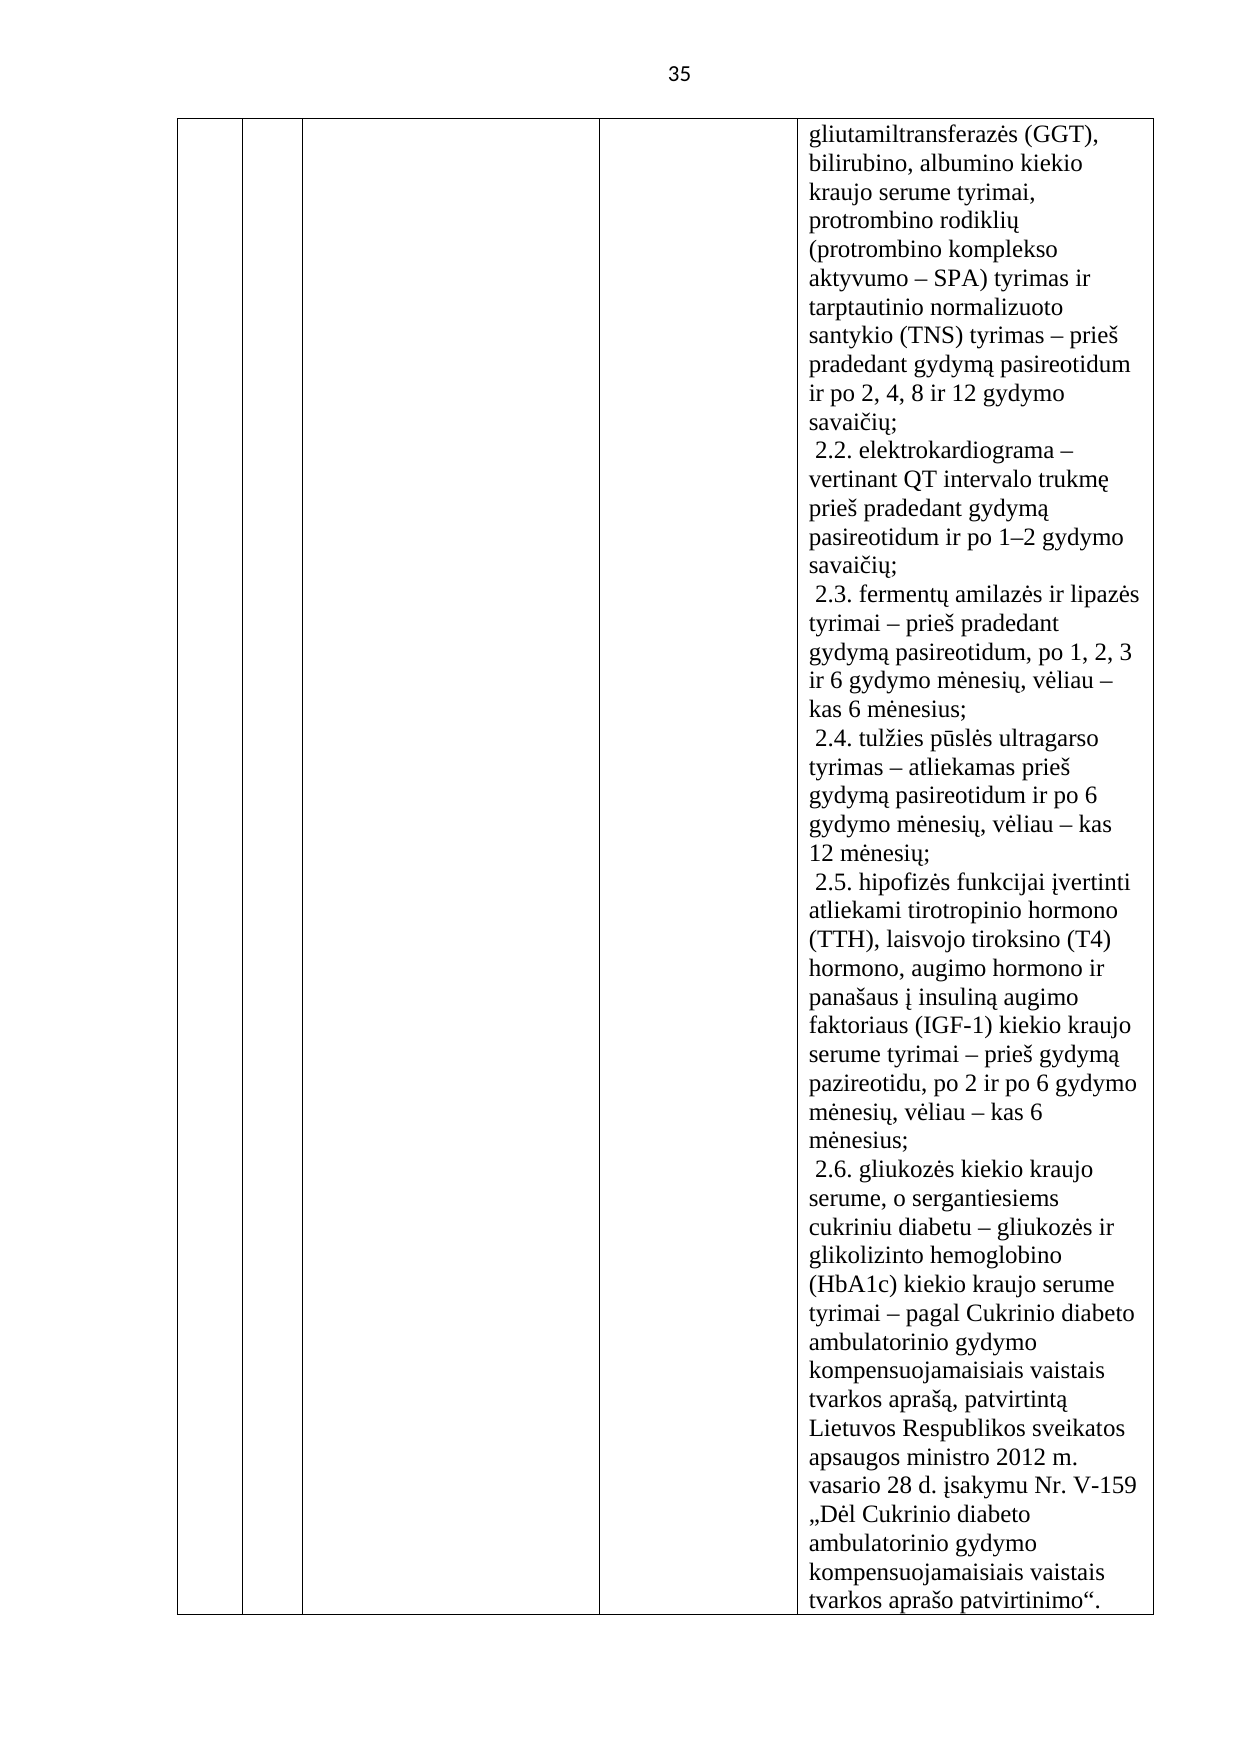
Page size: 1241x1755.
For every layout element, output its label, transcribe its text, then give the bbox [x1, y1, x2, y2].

table_cell gliutamiltransferazės (GGT), bilirubino, albumino kiekio kraujo serume tyrimai, protrombino rodiklių (protrombino komplekso aktyvumo – SPA) tyrimas ir tarptautinio normalizuoto santykio (TNS) tyrimas – prieš pradedant gydymą pasireotidum ir po 2, 4, 8 ir 12 gydymo savaičių; 2.2. elektrokardiograma – vertinant QT intervalo trukmę prieš pradedant gydymą pasireotidum ir po 1–2 gydymo savaičių; 2.3. fermentų amilazės ir lipazės tyrimai – prieš pradedant gydymą pasireotidum, po 1, 2, 3 ir 6 gydymo mėnesių, vėliau – kas 6 mėnesius; 2.4. tulžies pūslės ultragarso tyrimas – atliekamas prieš gydymą pasireotidum ir po 6 gydymo mėnesių, vėliau – kas 12 mėnesių; 2.5. hipofizės funkcijai įvertinti atliekami tirotropinio hormono (TTH), laisvojo tiroksino (T4) hormono, augimo hormono ir panašaus į insuliną augimo faktoriaus (IGF-1) kiekio kraujo serume tyrimai – prieš gydymą pazireotidu, po 2 ir po 6 gydymo mėnesių, vėliau – kas 6 mėnesius; 2.6. gliukozės kiekio kraujo serume, o sergantiesiems cukriniu diabetu – gliukozės ir glikolizinto hemoglobino (HbA1c) kiekio kraujo serume tyrimai – pagal Cukrinio diabeto ambulatorinio gydymo kompensuojamaisiais vaistais tvarkos aprašą, patvirtintą Lietuvos Respublikos sveikatos apsaugos ministro 2012 m. vasario 28 d. įsakymu Nr. V-159 „Dėl Cukrinio diabeto ambulatorinio gydymo kompensuojamaisiais vaistais tvarkos aprašo patvirtinimo“. [798, 119, 1153, 1614]
table_cell [303, 119, 599, 1614]
table_cell [178, 119, 242, 1614]
table_cell [243, 119, 302, 1614]
table_cell [600, 119, 797, 1614]
